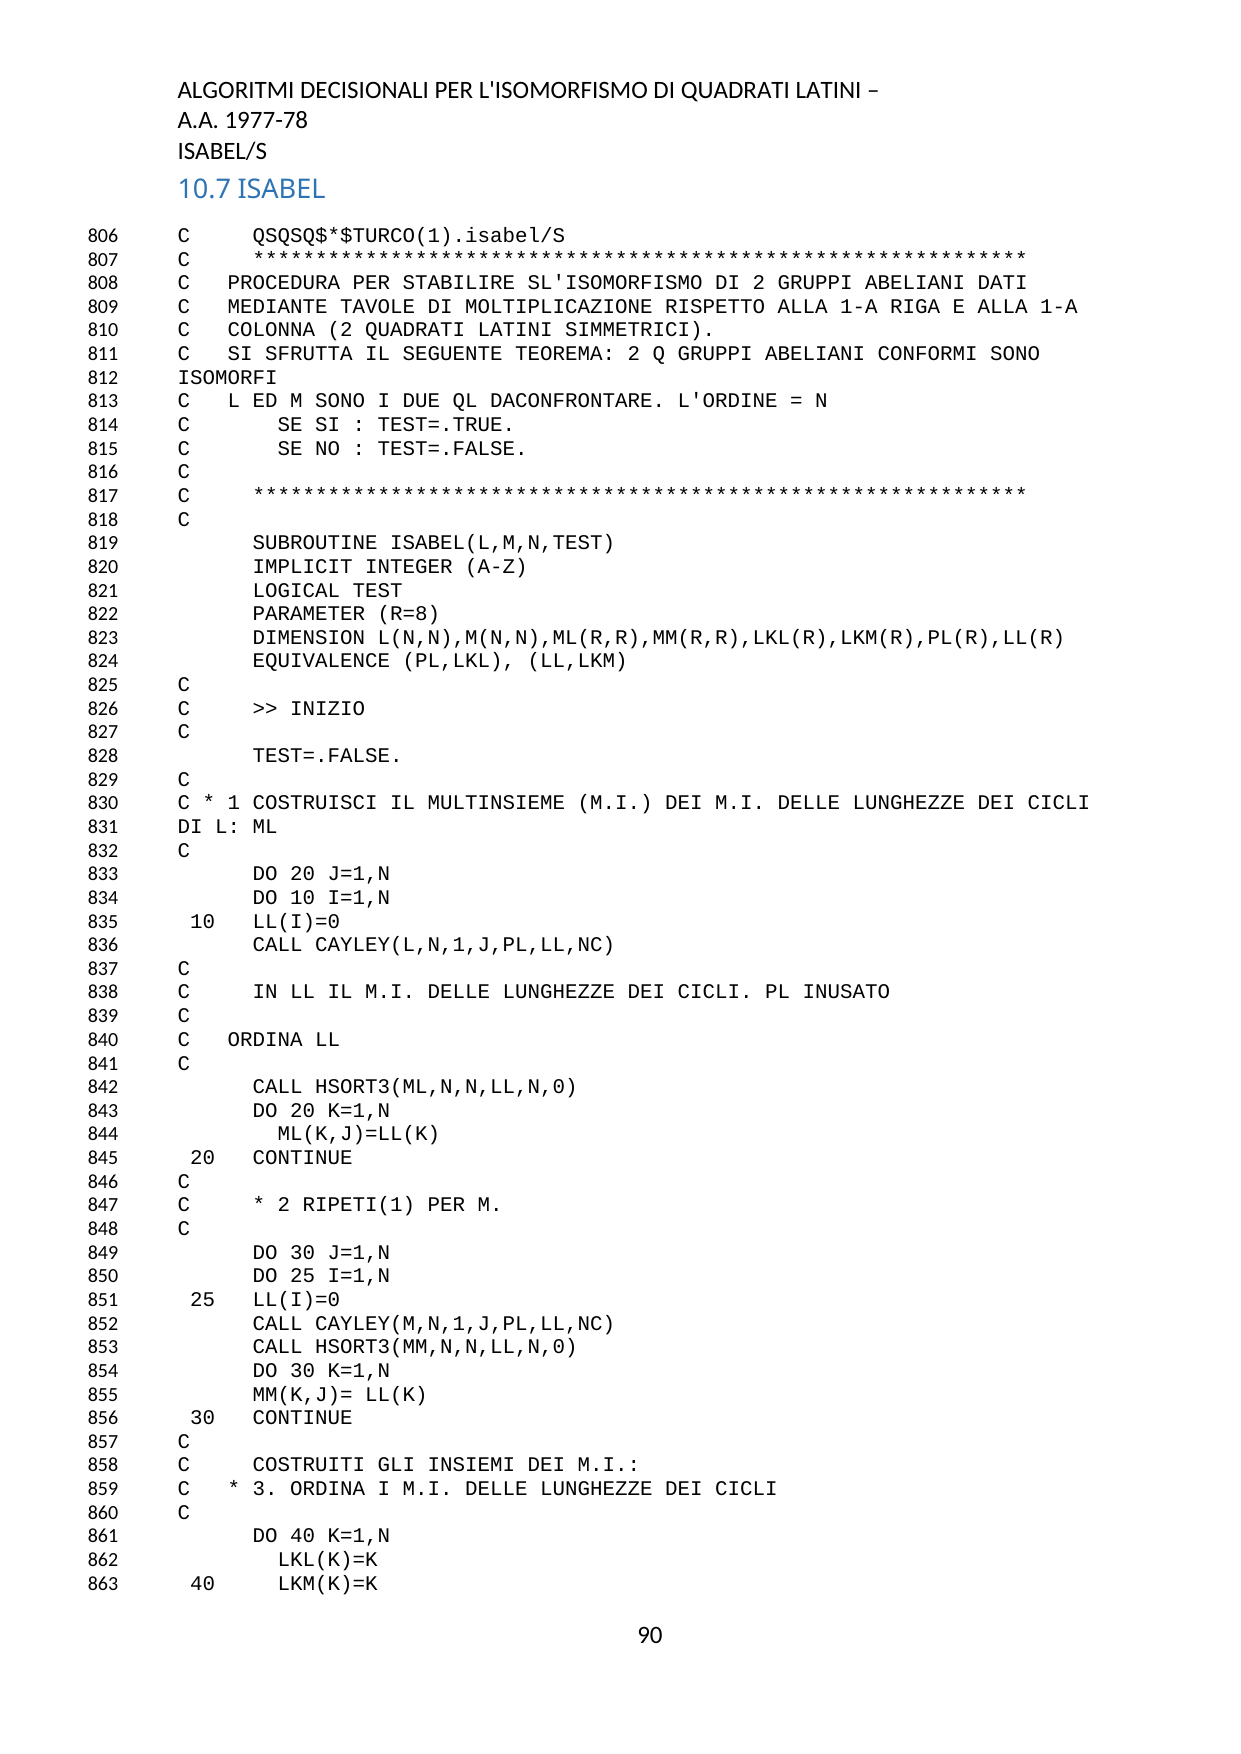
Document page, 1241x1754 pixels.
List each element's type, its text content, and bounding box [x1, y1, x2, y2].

text C SI SFRUTTA IL SEGUENTE TEOREMA: 2 Q GRUPPI ABELIANI CONFORMI SONO ISOMORFI [177, 343, 1122, 390]
text C PROCEDURA PER STABILIRE SL'ISOMORFISMO DI 2 GRUPPI ABELIANI DATI [177, 272, 1122, 296]
text EQUIVALENCE (PL,LKL), (LL,LKM) [177, 651, 1122, 674]
text MM(K,J)= LL(K) [177, 1383, 1122, 1407]
text 40 LKM(K)=K [177, 1573, 1122, 1596]
text C QSQSQ$*$TURCO(1).isabel/S [177, 225, 1122, 248]
text C MEDIANTE TAVOLE DI MOLTIPLICAZIONE RISPETTO ALLA 1-A RIGA E ALLA 1-A [177, 296, 1122, 319]
text DO 20 J=1,N [177, 863, 1122, 887]
text DO 30 J=1,N [177, 1242, 1122, 1265]
subtitle ISABEL [177, 169, 1122, 206]
text C ORDINA LL [177, 1029, 1122, 1052]
text CALL CAYLEY(L,N,1,J,PL,LL,NC) [177, 934, 1122, 958]
text 30 CONTINUE [177, 1407, 1122, 1431]
text C [177, 461, 1122, 485]
text C [177, 674, 1122, 698]
text C ************************************************************** [177, 485, 1122, 509]
text C ************************************************************** [177, 248, 1122, 272]
text C COSTRUITI GLI INSIEMI DEI M.I.: [177, 1454, 1122, 1478]
text PARAMETER (R=8) [177, 603, 1122, 627]
text C SE NO : TEST=.FALSE. [177, 438, 1122, 461]
text CALL HSORT3(MM,N,N,LL,N,0) [177, 1336, 1122, 1360]
text DO 40 K=1,N [177, 1525, 1122, 1549]
text CALL CAYLEY(M,N,1,J,PL,LL,NC) [177, 1313, 1122, 1336]
text C [177, 1052, 1122, 1076]
text C * 1 COSTRUISCI IL MULTINSIEME (M.I.) DEI M.I. DELLE LUNGHEZZE DEI CICLI DI L: ML [177, 792, 1122, 840]
text C * 2 RIPETI(1) PER M. [177, 1194, 1122, 1218]
text LKL(K)=K [177, 1549, 1122, 1573]
text C [177, 721, 1122, 745]
text C SE SI : TEST=.TRUE. [177, 414, 1122, 438]
text C [177, 769, 1122, 792]
text C * 3. ORDINA I M.I. DELLE LUNGHEZZE DEI CICLI [177, 1478, 1122, 1502]
text DO 20 K=1,N [177, 1100, 1122, 1123]
text C [177, 509, 1122, 532]
text C [177, 1431, 1122, 1454]
text C COLONNA (2 QUADRATI LATINI SIMMETRICI). [177, 319, 1122, 343]
text C [177, 1502, 1122, 1525]
text C IN LL IL M.I. DELLE LUNGHEZZE DEI CICLI. PL INUSATO [177, 982, 1122, 1005]
text C [177, 1171, 1122, 1194]
text C L ED M SONO I DUE QL DACONFRONTARE. L'ORDINE = N [177, 390, 1122, 414]
text C [177, 1218, 1122, 1242]
text DO 25 I=1,N [177, 1265, 1122, 1289]
text DIMENSION L(N,N),M(N,N),ML(R,R),MM(R,R),LKL(R),LKM(R),PL(R),LL(R) [177, 627, 1122, 651]
text IMPLICIT INTEGER (A-Z) [177, 556, 1122, 579]
text 10 LL(I)=0 [177, 911, 1122, 934]
text 25 LL(I)=0 [177, 1289, 1122, 1313]
text CALL HSORT3(ML,N,N,LL,N,0) [177, 1076, 1122, 1100]
text SUBROUTINE ISABEL(L,M,N,TEST) [177, 532, 1122, 556]
text DO 10 I=1,N [177, 887, 1122, 911]
text C [177, 958, 1122, 982]
text C [177, 1005, 1122, 1029]
text 20 CONTINUE [177, 1147, 1122, 1171]
text C [177, 840, 1122, 863]
text TEST=.FALSE. [177, 745, 1122, 769]
text DO 30 K=1,N [177, 1360, 1122, 1383]
text C >> INIZIO [177, 698, 1122, 721]
text ML(K,J)=LL(K) [177, 1123, 1122, 1147]
text LOGICAL TEST [177, 579, 1122, 603]
